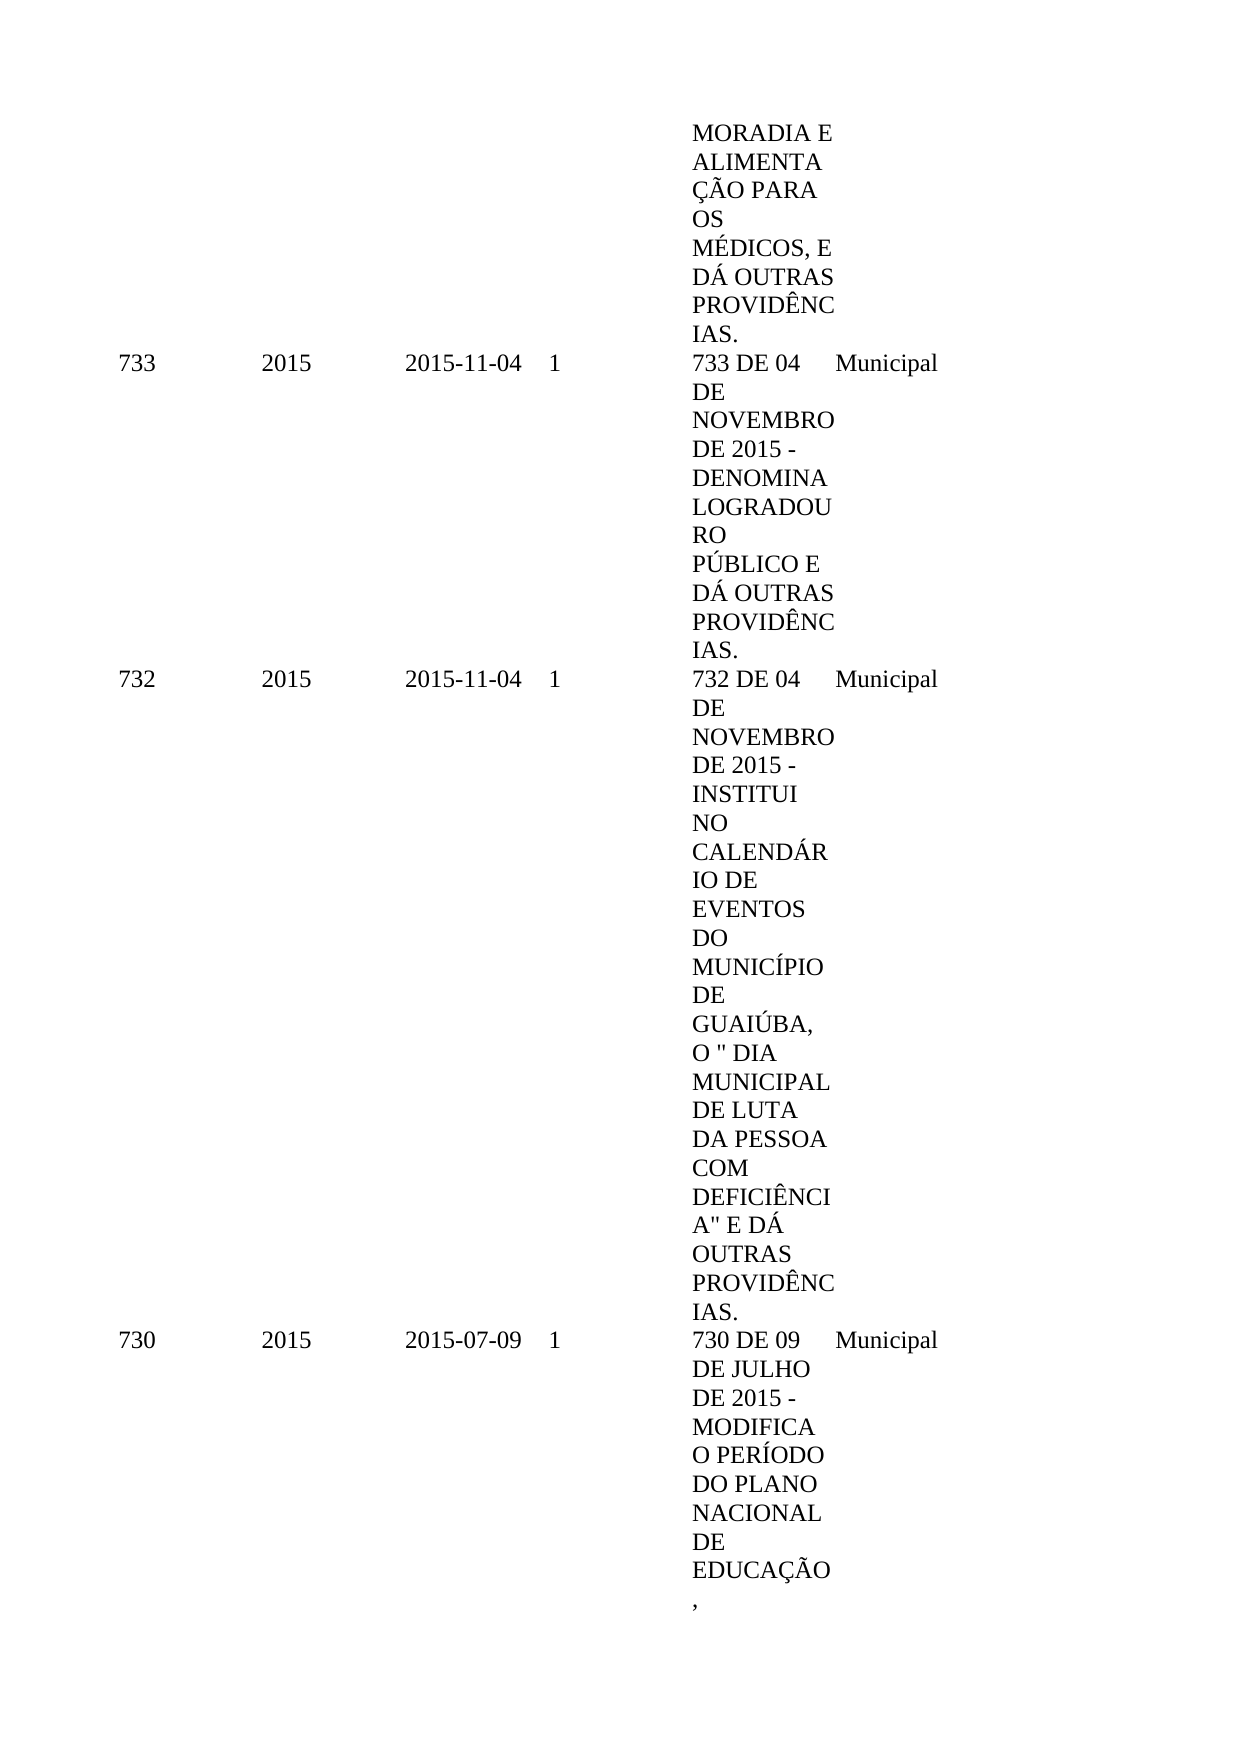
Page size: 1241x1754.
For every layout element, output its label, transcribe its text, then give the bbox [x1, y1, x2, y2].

table_cell 733 [118, 348, 261, 664]
table_cell 1 [548, 348, 692, 664]
table_cell Municipal [835, 348, 979, 664]
table_cell MORADIA E ALIMENTAÇÃO PARA OS MÉDICOS, E DÁ OUTRAS PROVIDÊNCIAS. [692, 118, 835, 348]
table_cell 2015 [261, 1326, 405, 1613]
table_cell Municipal [835, 1326, 979, 1613]
table_cell 2015-11-04 [405, 348, 548, 664]
table_cell [979, 118, 1122, 348]
table_cell Municipal [835, 664, 979, 1326]
table_cell [979, 664, 1122, 1326]
table_cell 730 DE 09 DE JULHO DE 2015 - MODIFICA O PERÍODO DO PLANO NACIONAL DE EDUCAÇÃO, [692, 1326, 835, 1613]
table_cell [979, 1326, 1122, 1613]
table_cell 732 [118, 664, 261, 1326]
table_cell [405, 118, 548, 348]
table_cell [118, 118, 261, 348]
table_cell 1 [548, 1326, 692, 1613]
table_cell 1 [548, 664, 692, 1326]
table_cell 2015 [261, 664, 405, 1326]
table_cell 2015-07-09 [405, 1326, 548, 1613]
table_cell 2015-11-04 [405, 664, 548, 1326]
table_cell 733 DE 04 DE NOVEMBRO DE 2015 - DENOMINA LOGRADOURO PÚBLICO E DÁ OUTRAS PROVIDÊNCIAS. [692, 348, 835, 664]
table_cell 730 [118, 1326, 261, 1613]
table_cell 2015 [261, 348, 405, 664]
table_cell [979, 348, 1122, 664]
table_cell [261, 118, 405, 348]
table_cell [835, 118, 979, 348]
table_cell [548, 118, 692, 348]
table_cell 732 DE 04 DE NOVEMBRO DE 2015 - INSTITUI NO CALENDÁRIO DE EVENTOS DO MUNICÍPIO DE GUAIÚBA, O " DIA MUNICIPAL DE LUTA DA PESSOA COM DEFICIÊNCIA" E DÁ OUTRAS PROVIDÊNCIAS. [692, 664, 835, 1326]
